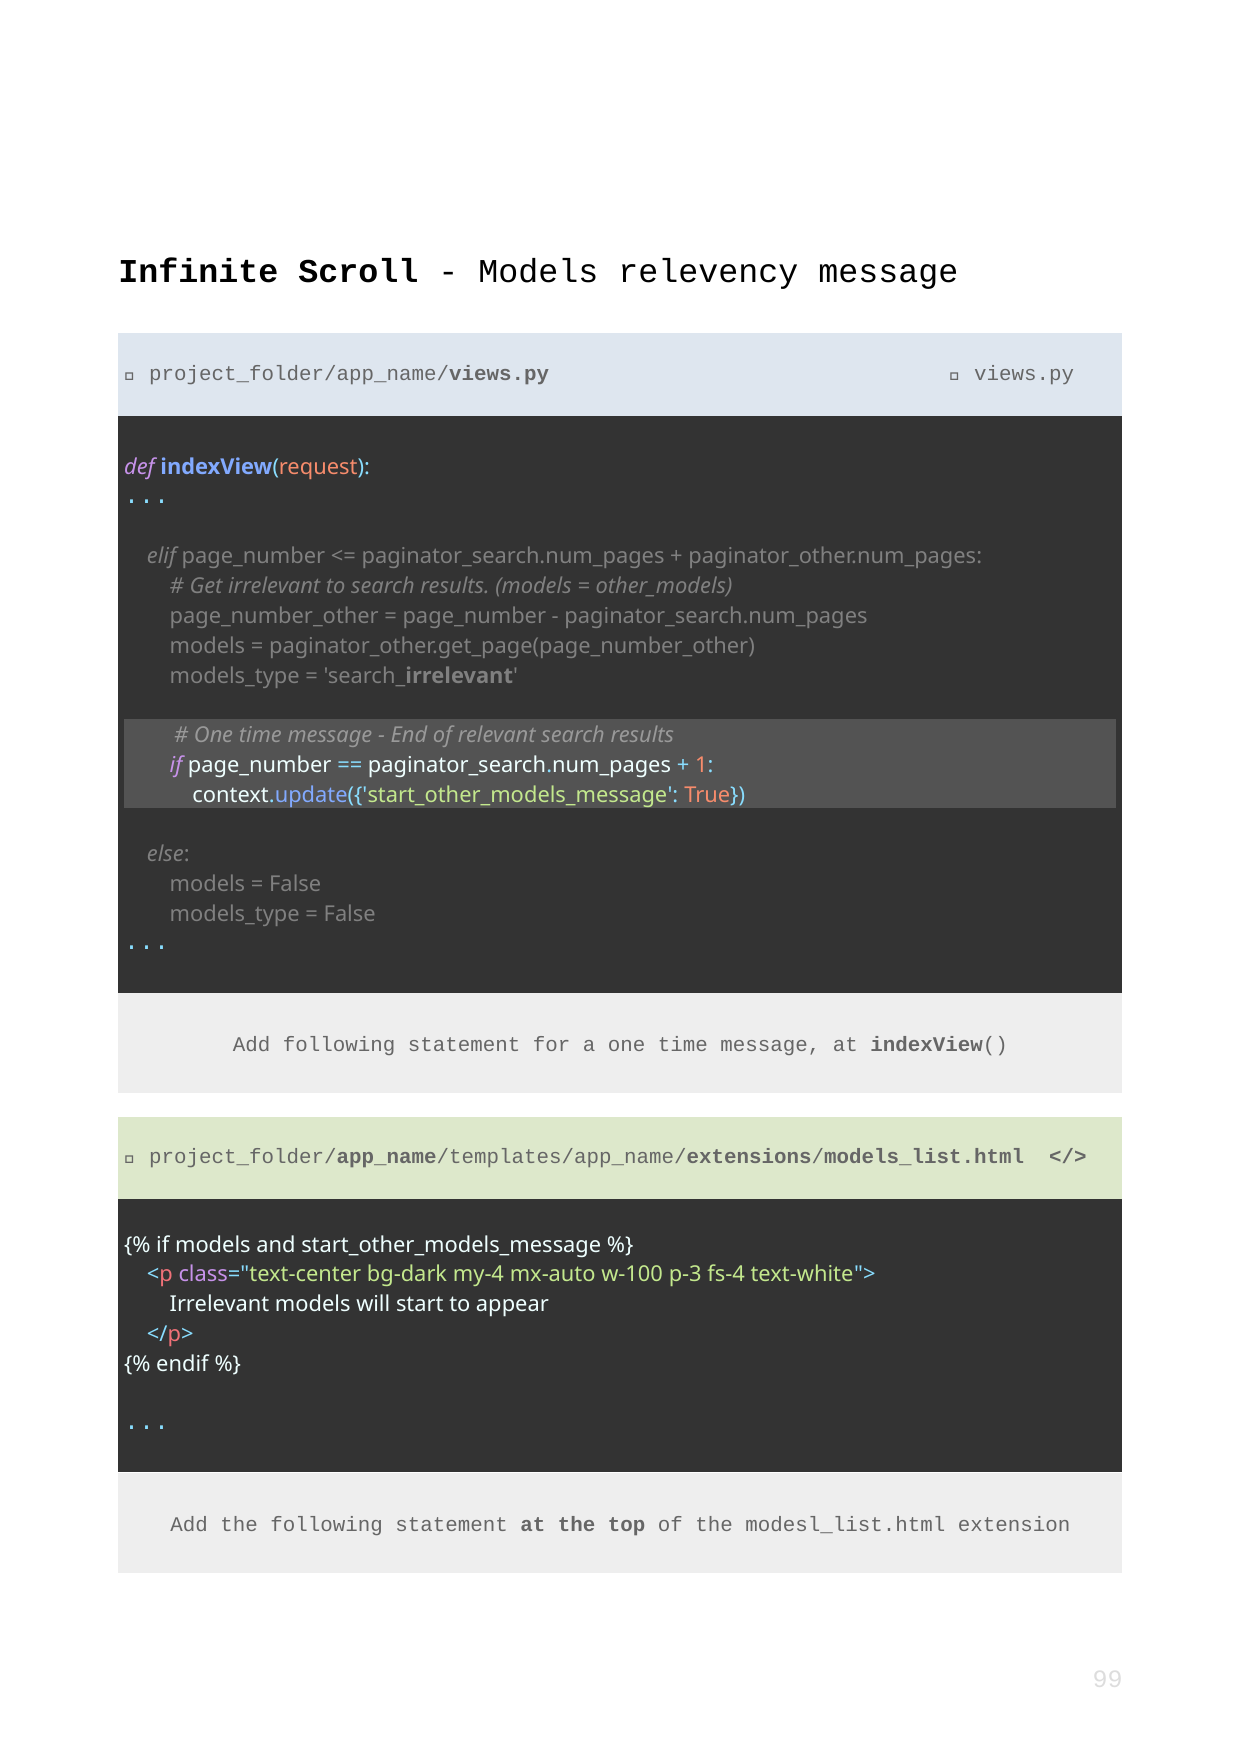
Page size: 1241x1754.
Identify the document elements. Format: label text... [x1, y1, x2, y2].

table_cell {% if models and start_other_models_message %} <p class="text-center bg-dark my-4 mx-auto w-100 p-3 fs-4 text-white"> Irrelevant models will start to appear </p> {% endif %} ... [118, 1199, 1122, 1472]
table_cell Add the following statement at the top of the modesl_list.html extension [118, 1473, 1122, 1573]
table_header 📝 project_folder/app_name/templates/app_name/extensions/models_list.html </> [118, 1117, 1122, 1199]
table_cell Add following statement for a one time message, at indexView() [118, 993, 1122, 1093]
table_header 📝 project_folder/app_name/views.py 🐍 views.py [118, 333, 1122, 416]
subtitle Infinite Scroll - Models relevency message [118, 254, 1122, 292]
table_cell def indexView(request): ... elif page_number <= paginator_search.num_pages + paginator_other.num_pages: # Get irrelevant to search results. (models = other_models) page_number_other = page_number - paginator_search.num_pages models = paginator_other.get_page(page_number_other) models_type = 'search_irrelevant' # One time message - End of relevant search results if page_number == paginator_search.num_pages + 1: context.update({'start_other_models_message': True}) else: models = False models_type = False ... [118, 416, 1122, 993]
